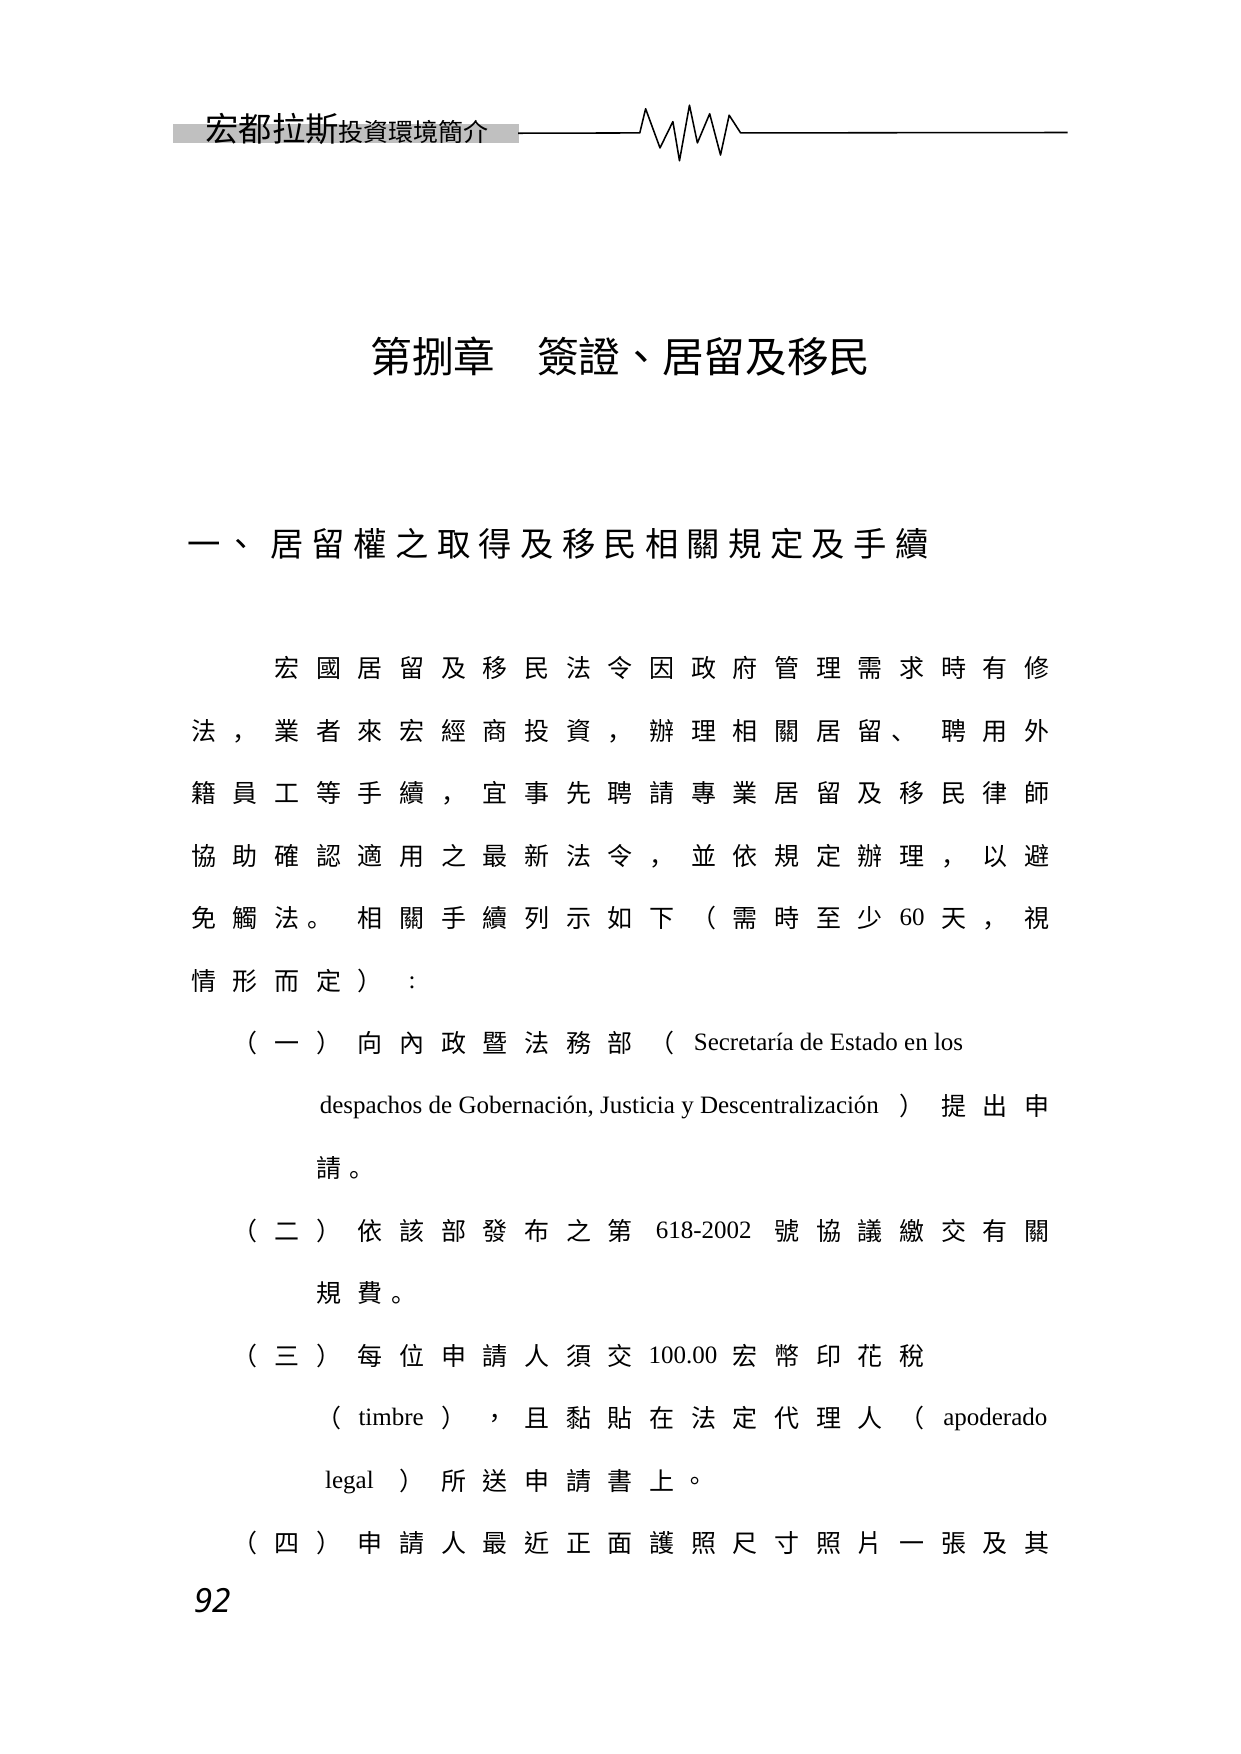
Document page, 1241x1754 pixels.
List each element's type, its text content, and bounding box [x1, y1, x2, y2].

text （二）依該部發布之第618-2002號協議繳交有關規費。 [207, 1188, 1058, 1313]
text （一）向內政暨法務部（Secretaría de Estado en los despachos de Gobernación, Justicia y Descentralización）提出申請。 [207, 1000, 1058, 1188]
text （三）每位申請人須交100.00宏幣印花稅（timbre），且黏貼在法定代理人（apoderado legal）所送申請書上。 [207, 1313, 1058, 1500]
text （四）申請人最近正面護照尺寸照片一張及其 [207, 1500, 1058, 1563]
text 一、居留權之取得及移民相關規定及手續 [183, 500, 1058, 563]
text 第捌章 簽證、居留及移民 [183, 313, 1058, 375]
text 宏國居留及移民法令因政府管理需求時有修法，業者來宏經商投資，辦理相關居留、聘用外籍員工等手續，宜事先聘請專業居留及移民律師協助確認適用之最新法令，並依規定辦理，以避免觸法。相關手續列示如下（需時至少60天，視情形而定）: [183, 625, 1058, 1000]
